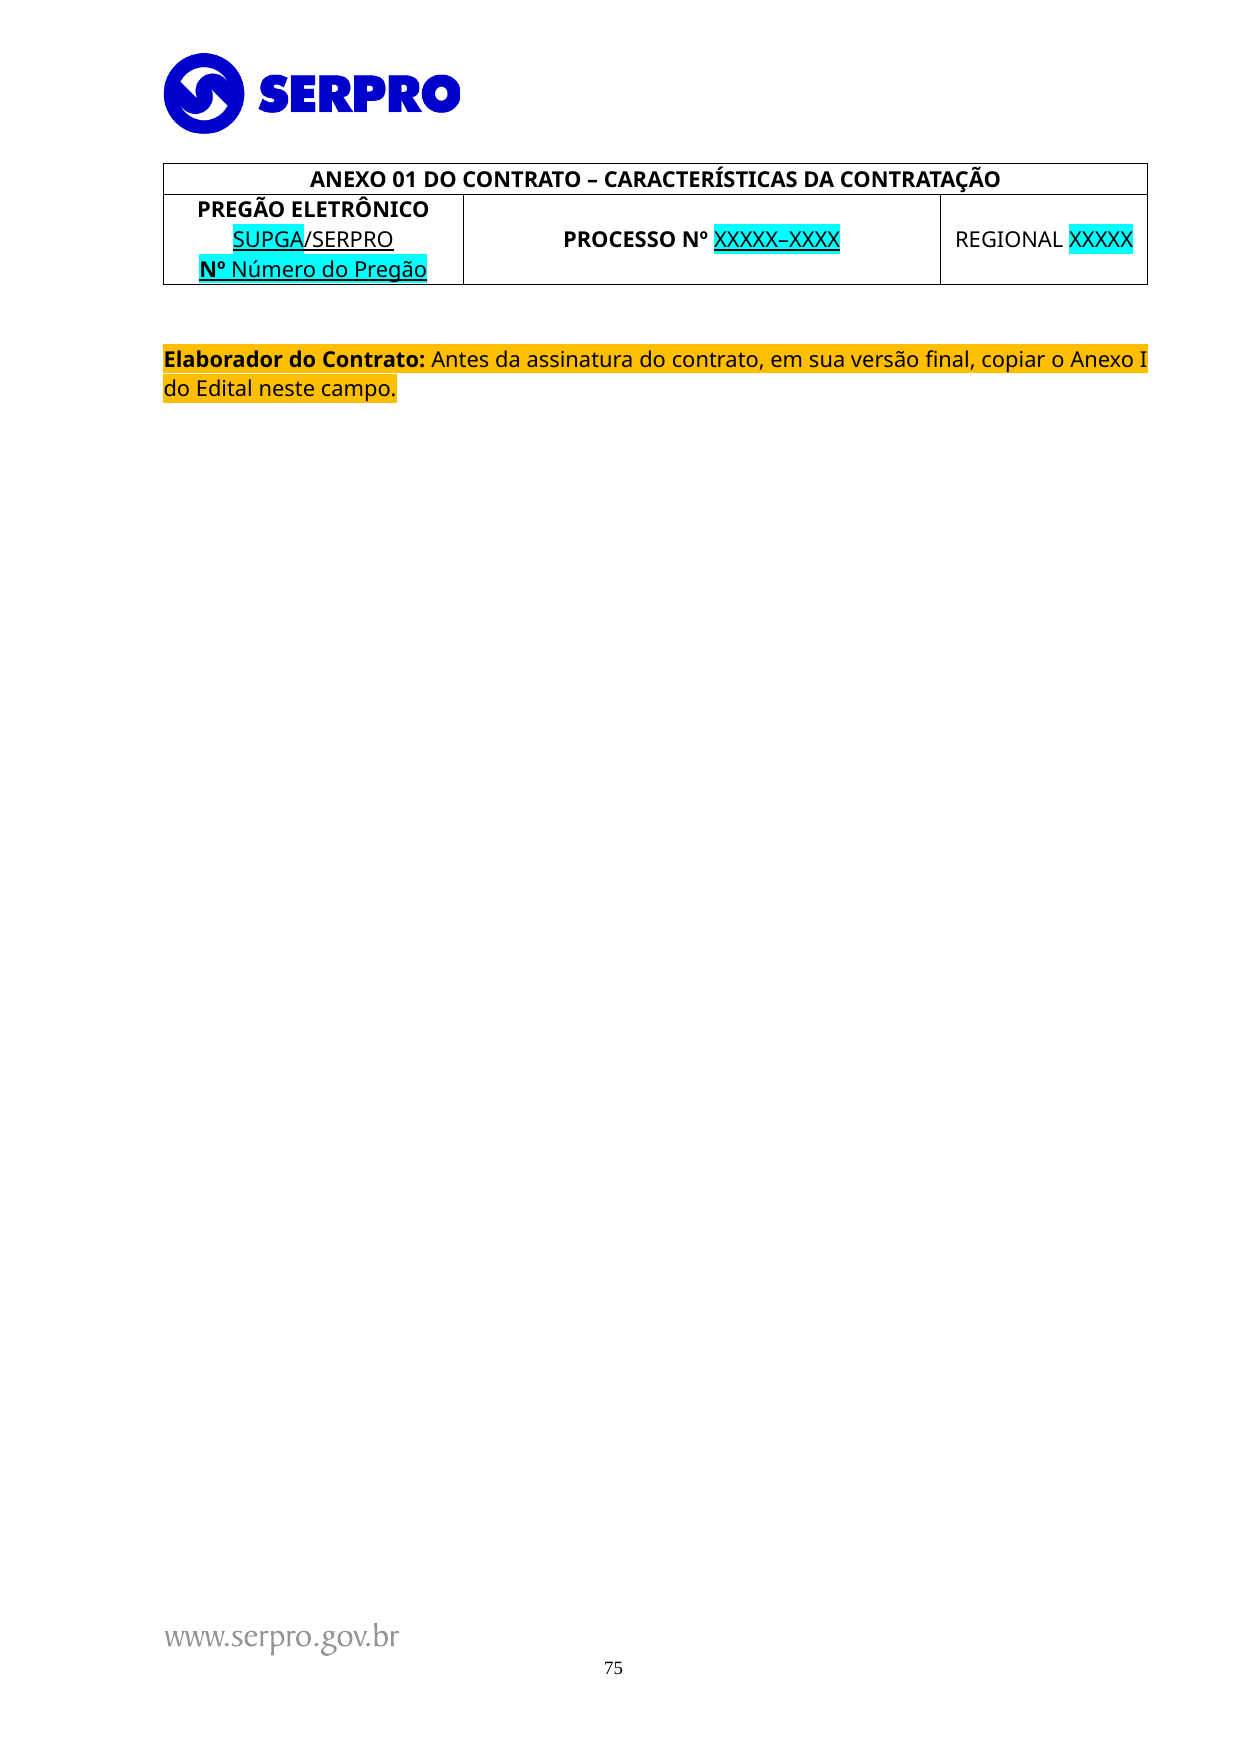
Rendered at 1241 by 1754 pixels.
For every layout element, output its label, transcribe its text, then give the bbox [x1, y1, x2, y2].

table_cell REGIONAL XXXXX [941, 195, 1147, 283]
table_cell PREGÃO ELETRÔNICO SUPGA/SERPRO Nº Número do Pregão [164, 195, 463, 283]
text Elaborador do Contrato: Antes da assinatura do contrato, em sua versão final, copiar o Anexo I do Edital neste campo. [163, 344, 1148, 403]
table_header ANEXO 01 DO CONTRATO – CARACTERÍSTICAS DA CONTRATAÇÃO [164, 164, 1147, 194]
table_cell PROCESSO Nº XXXXX–XXXX [464, 195, 940, 283]
picture [163, 53, 461, 134]
